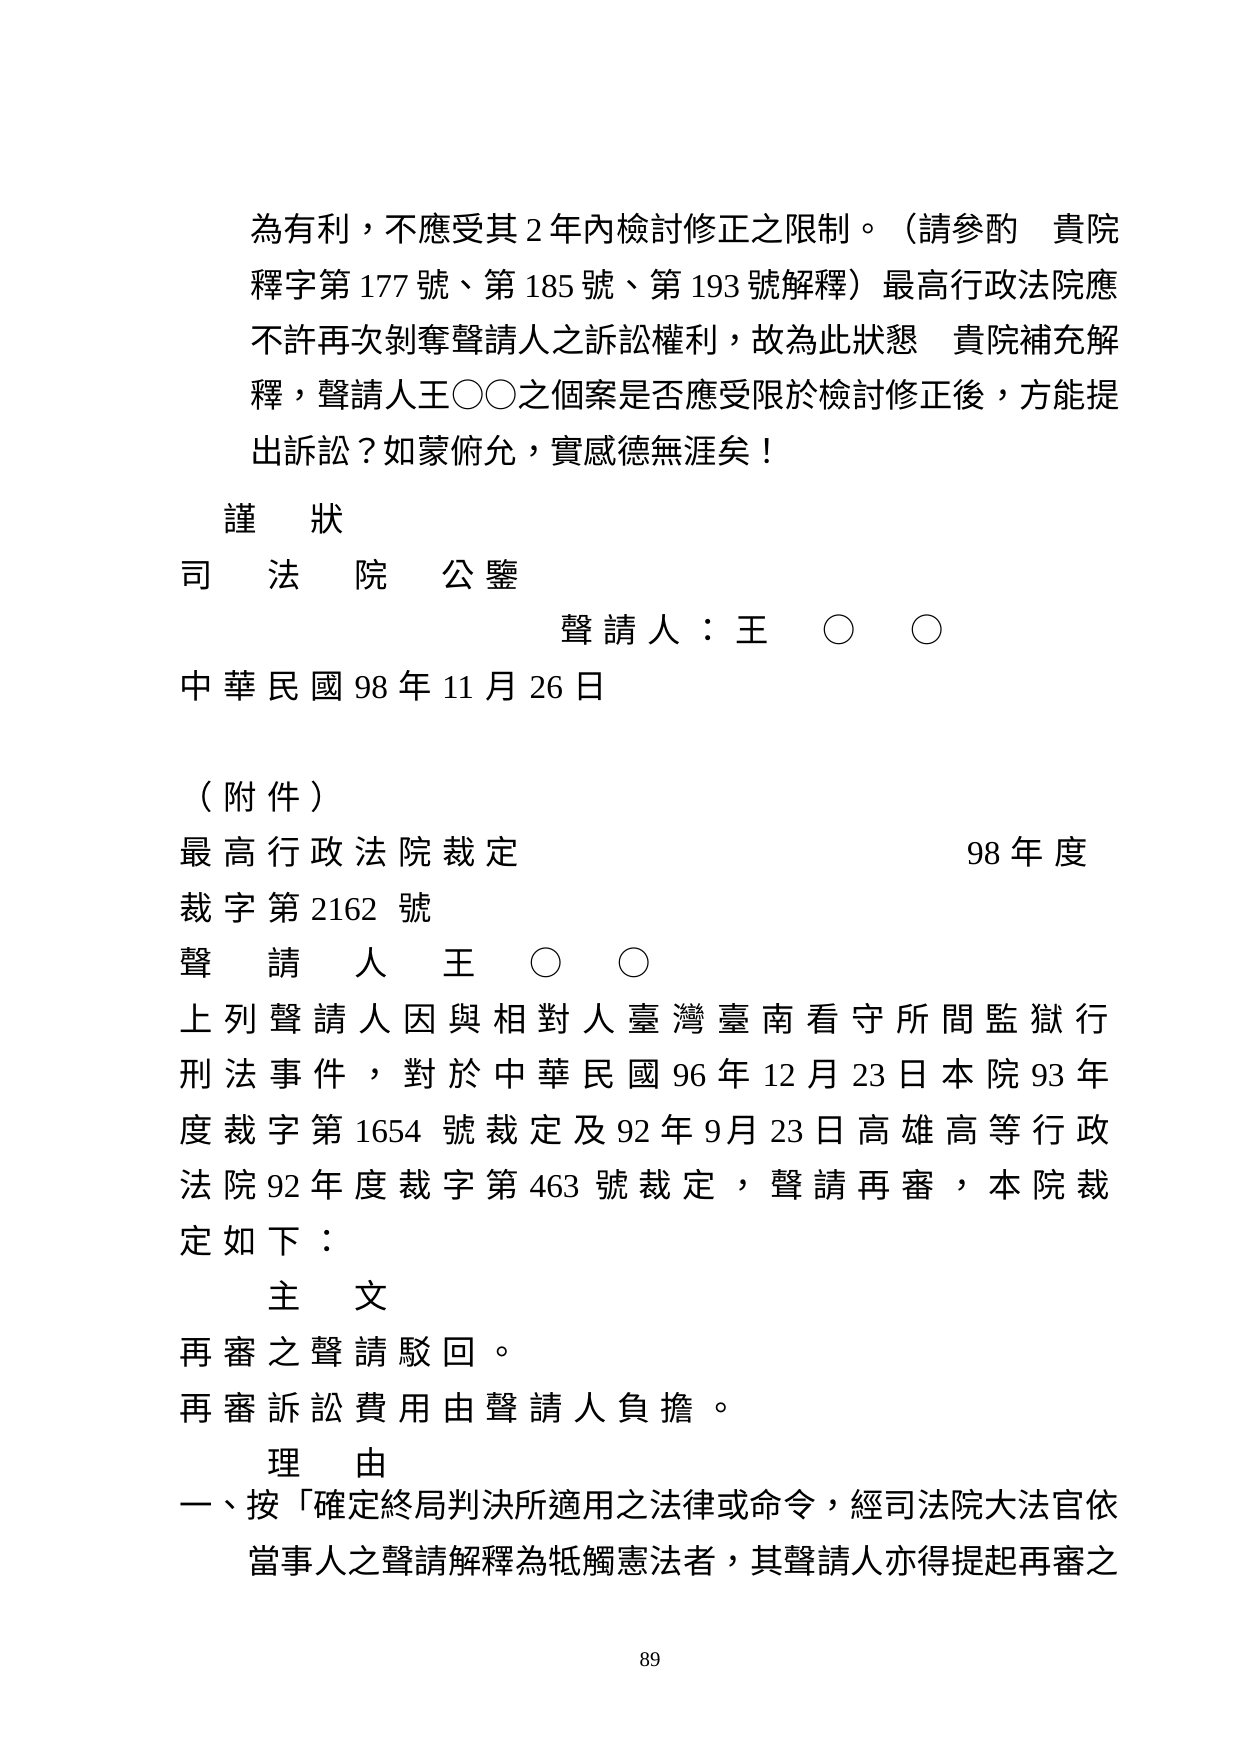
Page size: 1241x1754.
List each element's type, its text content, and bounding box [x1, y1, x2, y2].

text 謹 狀 [179, 474, 1108, 530]
text 最高行政法院裁定 98年度裁字第2162號 [179, 807, 1120, 918]
text 理 由 [179, 1418, 1120, 1474]
text 聲請人：王 ○ ○ [179, 585, 953, 641]
text 司 法 院 公鑒 [179, 530, 1120, 585]
text 上列聲請人因與相對人臺灣臺南看守所間監獄行刑法事件，對於中華民國96年12月23日本院93年度裁字第1654號裁定及92年9月23日高雄高等行政法院92年度裁字第463號裁定，聲請再審，本院裁定如下： [179, 974, 1120, 1252]
text 再審訴訟費用由聲請人負擔。 [179, 1363, 1120, 1418]
text 再審之聲請駁回。 [179, 1307, 1120, 1363]
text （附件） [179, 752, 1120, 807]
text 為有利，不應受其2年內檢討修正之限制。（請參酌 貴院釋字第177號、第185號、第193號解釋）最高行政法院應不許再次剝奪聲請人之訴訟權利，故為此狀懇 貴院補充解釋，聲請人王○○之個案是否應受限於檢討修正後，方能提出訴訟？如蒙俯允，實感德無涯矣！ [179, 198, 1120, 474]
text 中華民國98年11月26日 [179, 641, 1120, 696]
text 聲 請 人 王 ○ ○ [179, 918, 1120, 974]
text 一、按「確定終局判決所適用之法律或命令，經司法院大法官依當事人之聲請解釋為牴觸憲法者，其聲請人亦得提起再審之 [179, 1474, 1120, 1584]
text 主 文 [179, 1252, 1120, 1307]
